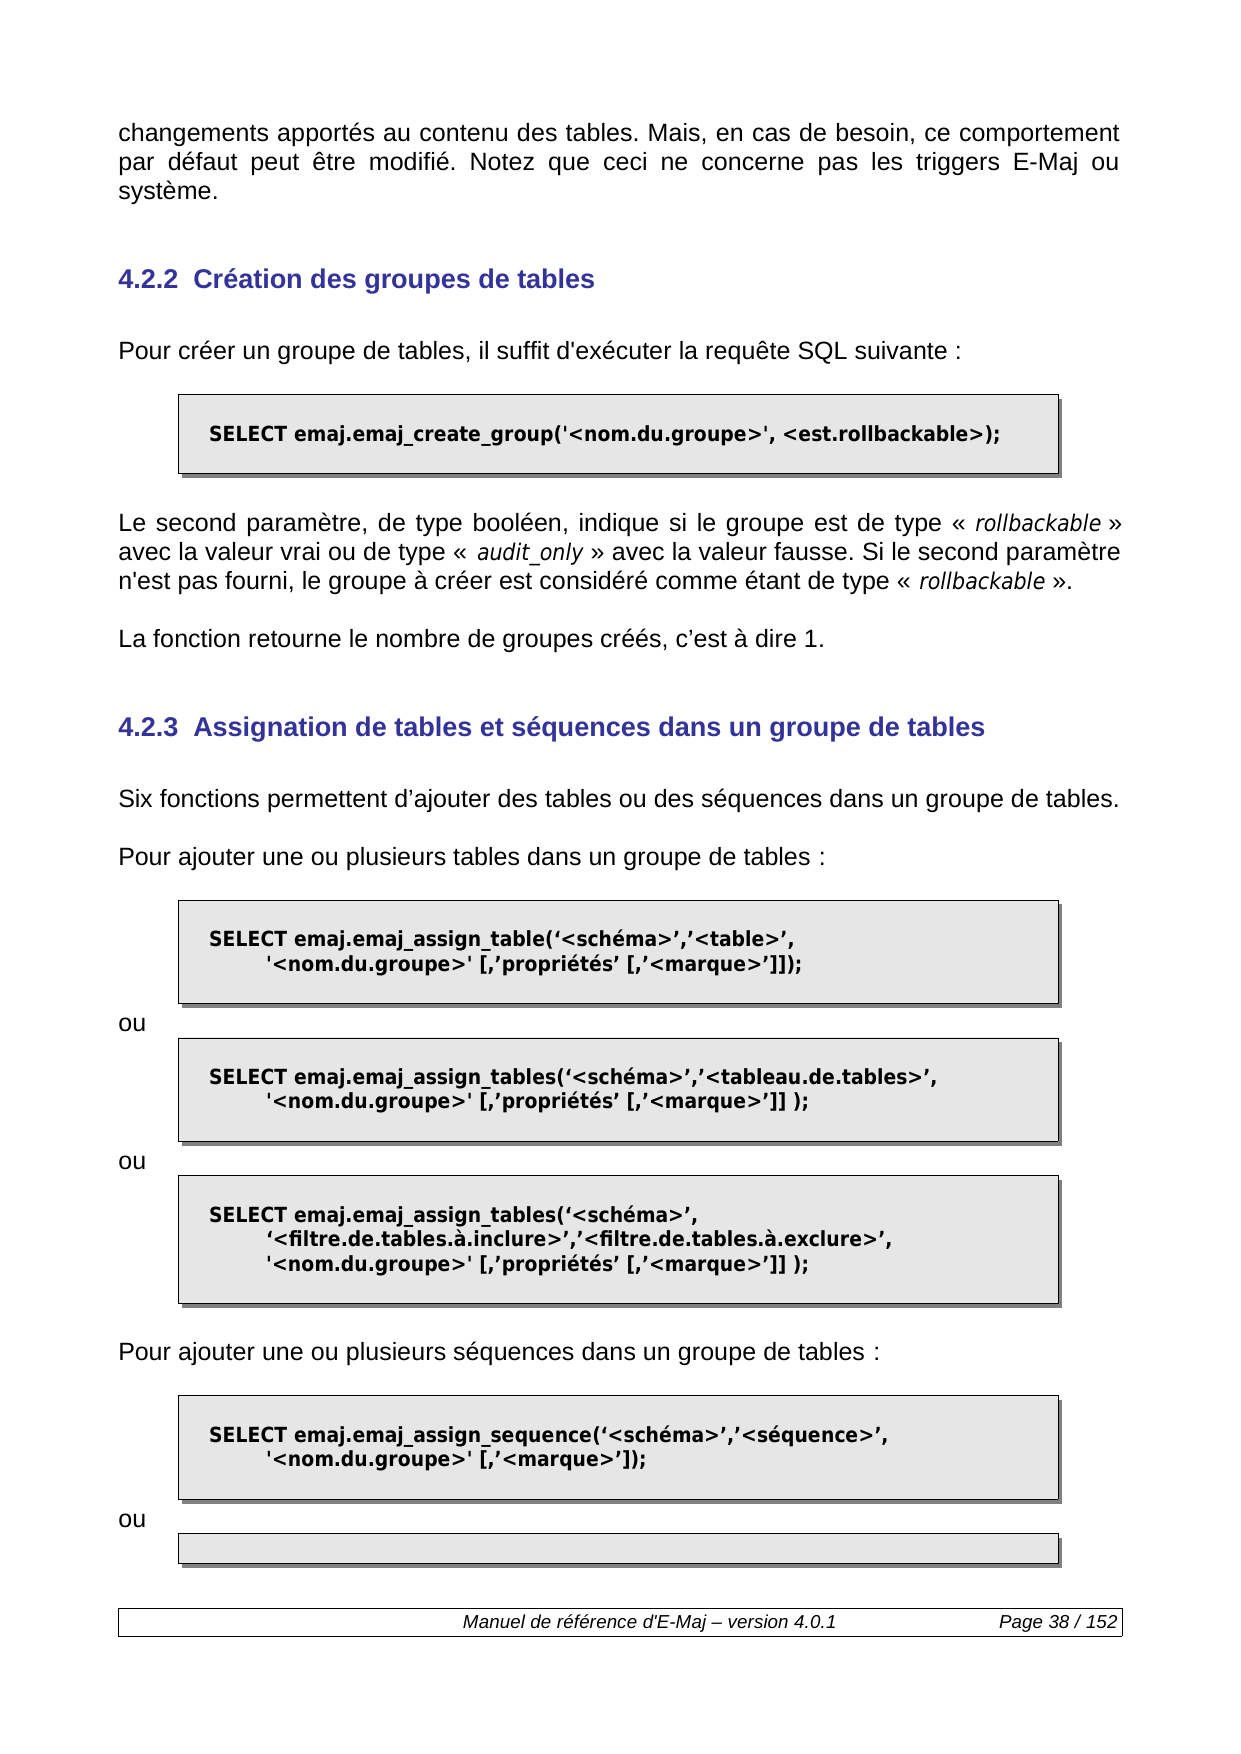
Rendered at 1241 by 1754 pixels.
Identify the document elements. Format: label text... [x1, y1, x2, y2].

text Pour ajouter une ou plusieurs tables dans un groupe de tables : [118, 842, 1122, 871]
text ou [118, 1146, 1122, 1175]
text Pour ajouter une ou plusieurs séquences dans un groupe de tables : [118, 1337, 1122, 1366]
text '<nom.du.groupe>' [,’<marque>’]); [179, 1444, 1058, 1469]
text SELECT emaj.emaj_assign_tables(‘<schéma>’, [179, 1199, 1058, 1224]
text SELECT emaj.emaj_create_group('<nom.du.groupe>', <est.rollbackable>); [179, 419, 1058, 443]
text La fonction retourne le nombre de groupes créés, c’est à dire 1. [118, 624, 1122, 653]
text SELECT emaj.emaj_assign_sequence(‘<schéma>’,’<séquence>’, [179, 1420, 1058, 1444]
text Six fonctions permettent d’ajouter des tables ou des séquences dans un groupe de tables. [118, 783, 1122, 812]
text Le second paramètre, de type booléen, indique si le groupe est de type « rollbackable » avec la valeur vrai ou de type « audit_only » avec la valeur fausse. Si le second paramètre n'est pas fourni, le groupe à créer est considéré comme étant de type « rollbackable ». [118, 507, 1122, 594]
subtitle Assignation de tables et séquences dans un groupe de tables [118, 711, 1122, 742]
text ou [118, 1504, 1122, 1533]
text SELECT emaj.emaj_assign_table(‘<schéma>’,’<table>’, [179, 924, 1058, 949]
subtitle Création des groupes de tables [118, 263, 1122, 294]
text '<nom.du.groupe>' [,’propriétés’ [,’<marque>’]]); [179, 949, 1058, 973]
text changements apportés au contenu des tables. Mais, en cas de besoin, ce comportement par défaut peut être modifié. Notez que ceci ne concerne pas les triggers E-Maj ou système. [118, 118, 1122, 205]
text ou [118, 1008, 1122, 1037]
text ‘<filtre.de.tables.à.inclure>’,’<filtre.de.tables.à.exclure>’, [179, 1224, 1058, 1248]
text SELECT emaj.emaj_assign_tables(‘<schéma>’,’<tableau.de.tables>’, [179, 1062, 1058, 1086]
text '<nom.du.groupe>' [,’propriétés’ [,’<marque>’]] ); [179, 1248, 1058, 1273]
text Pour créer un groupe de tables, il suffit d'exécuter la requête SQL suivante : [118, 336, 1122, 365]
text '<nom.du.groupe>' [,’propriétés’ [,’<marque>’]] ); [179, 1086, 1058, 1111]
